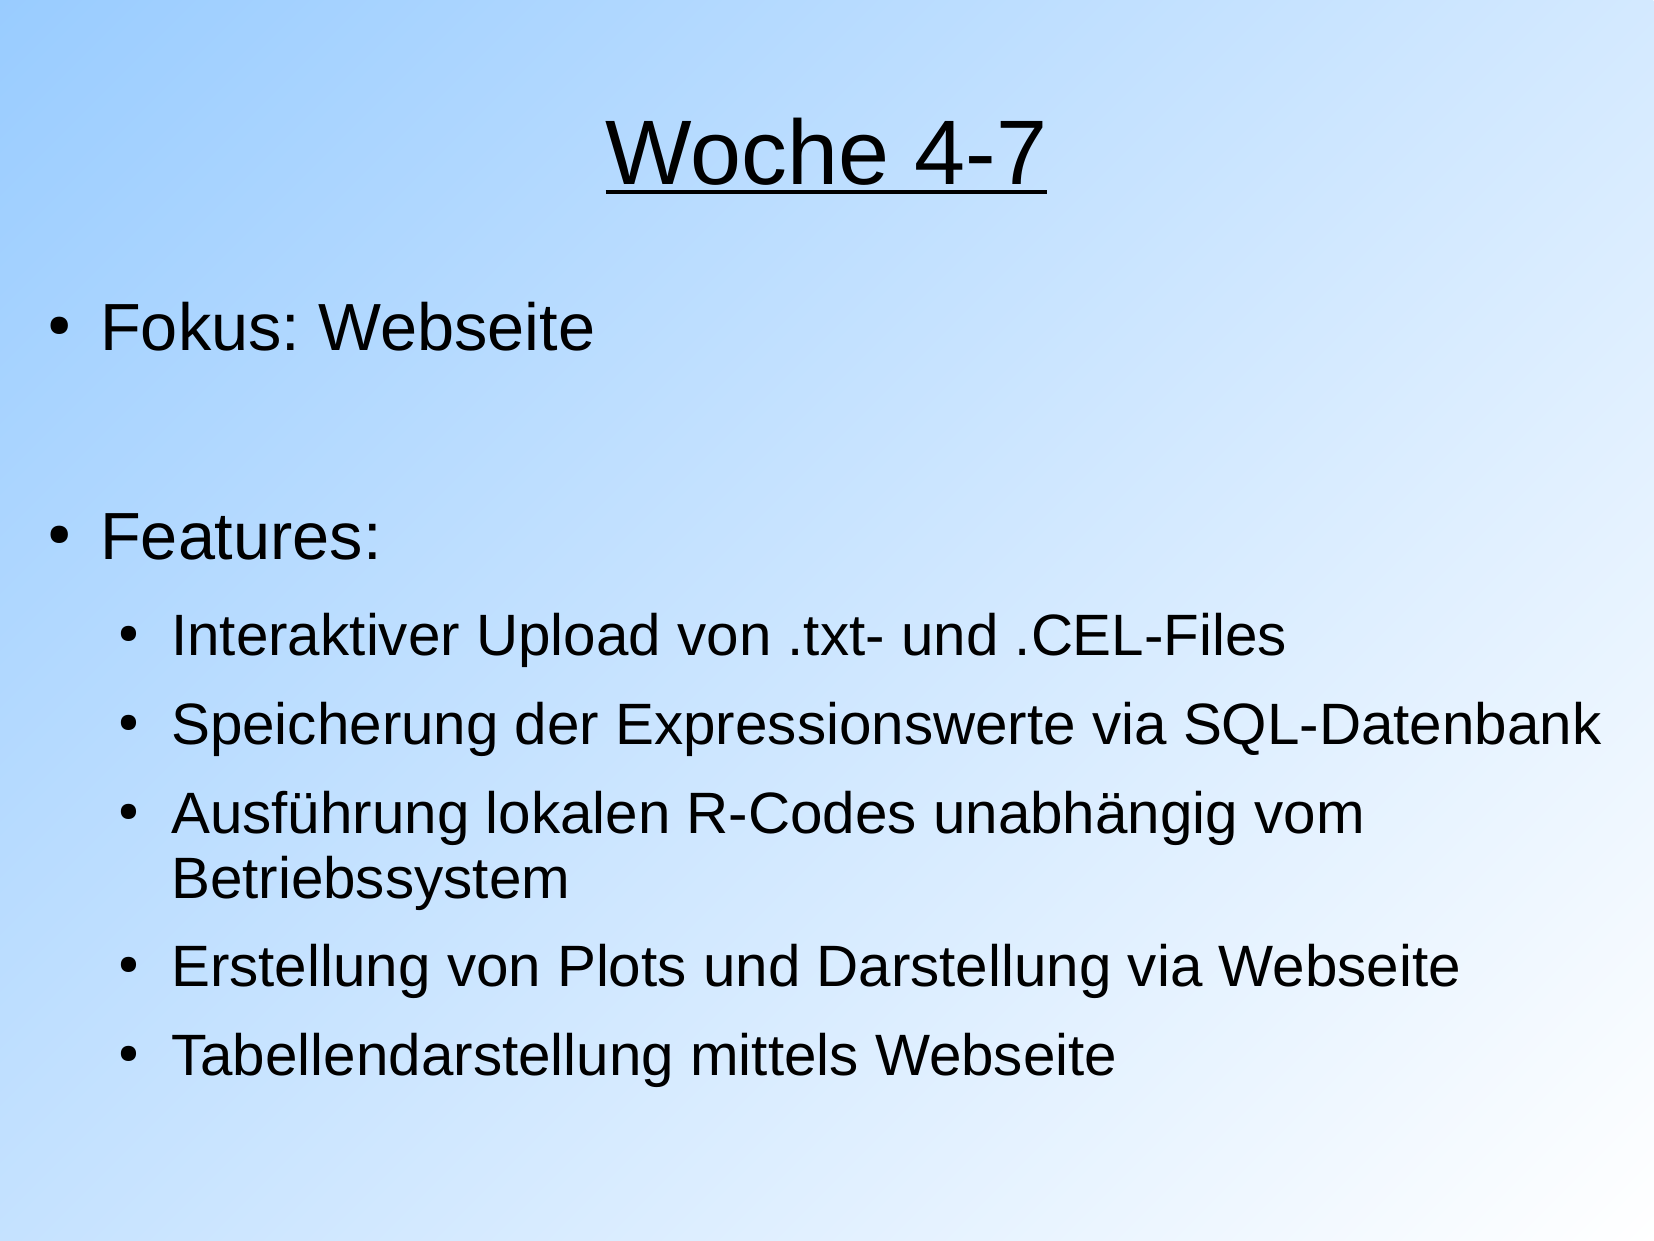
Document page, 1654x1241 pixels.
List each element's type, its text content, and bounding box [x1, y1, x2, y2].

list Fokus: Webseite Features: Interaktiver Upload von .txt- und .CEL-Files Speicherung der Expressionswerte via SQL-Datenbank Ausführung lokalen R-Codes unabhängig vom Betriebssystem Erstellung von Plots und Darstellung via Webseite Tabellendarstellung mittels Webseite [29, 290, 1654, 1152]
title Woche 4-7 [82, 49, 1571, 257]
